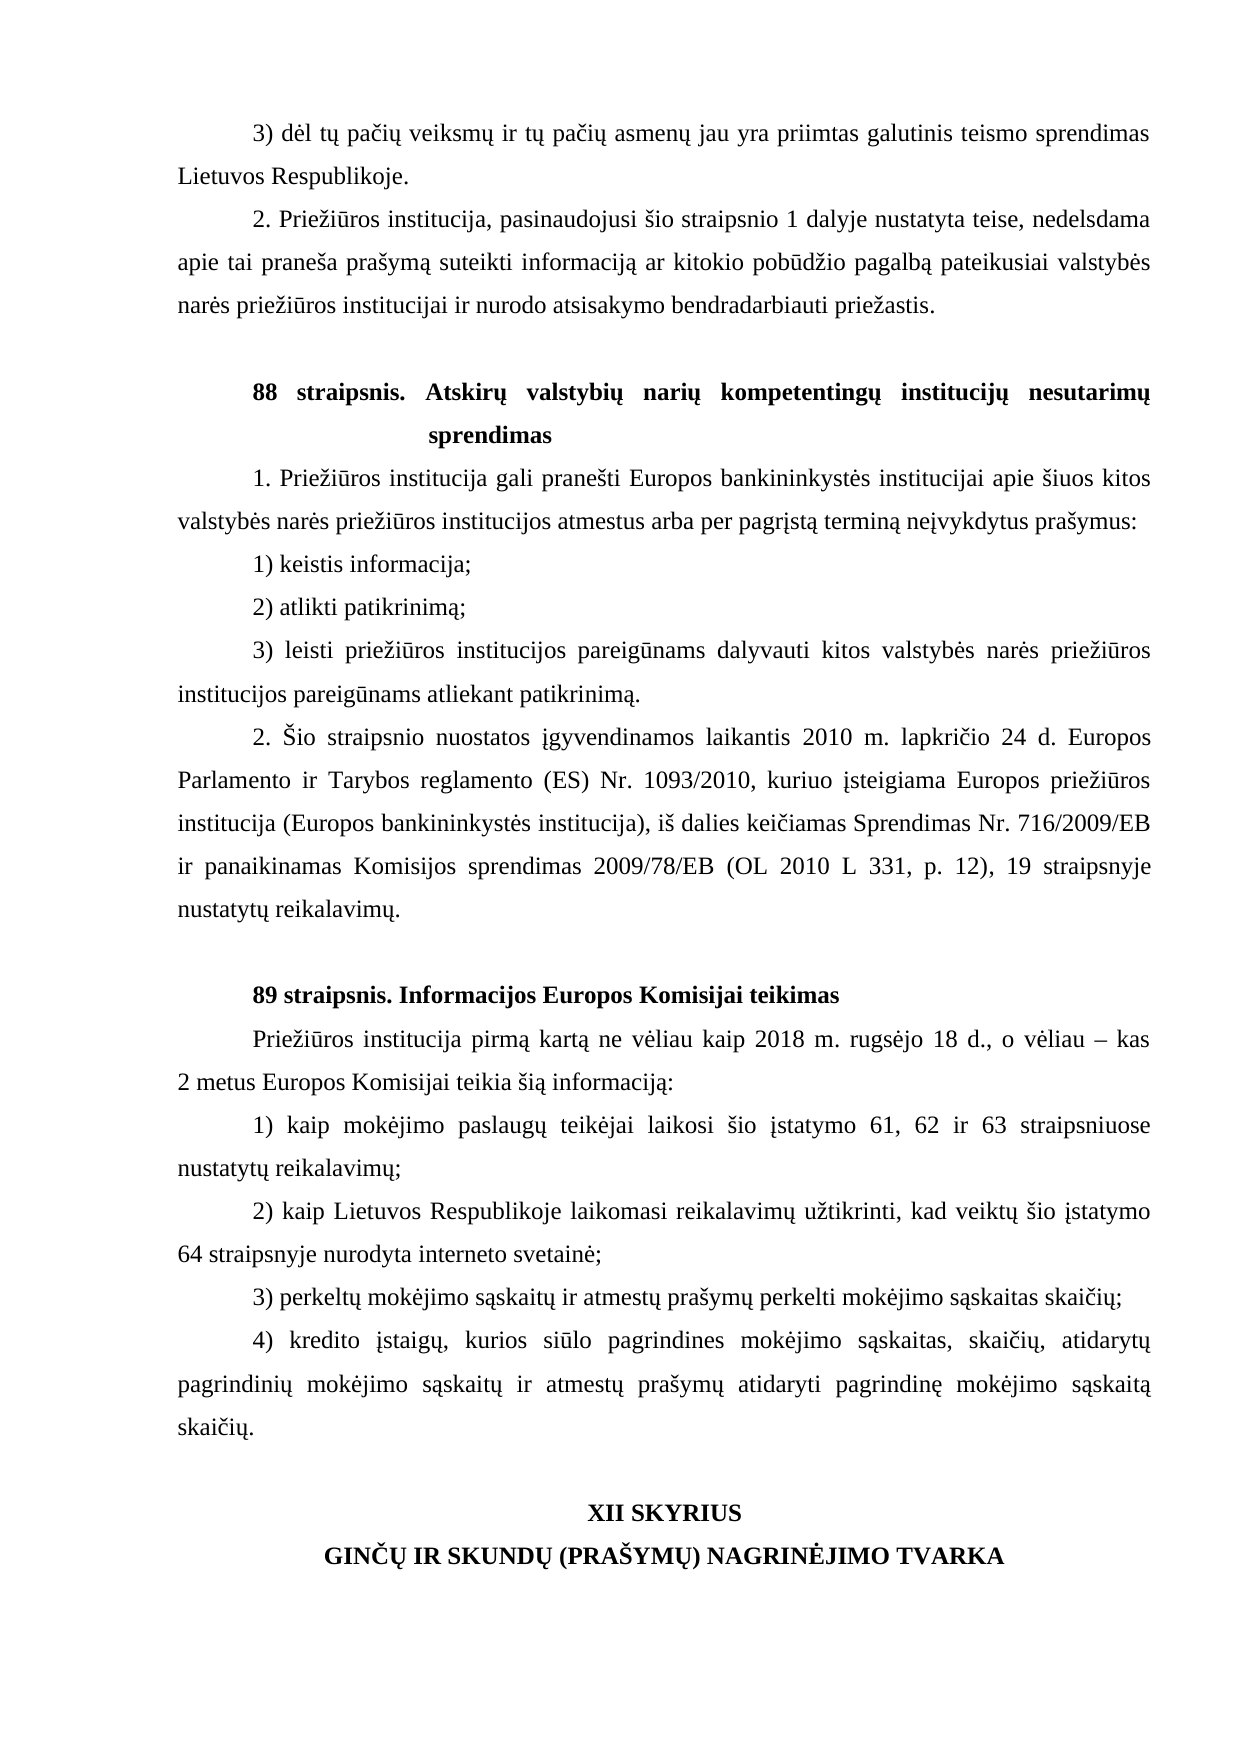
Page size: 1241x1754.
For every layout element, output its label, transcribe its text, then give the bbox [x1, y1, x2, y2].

text 1) keistis informacija; [177, 549, 1152, 578]
text 3) perkeltų mokėjimo sąskaitų ir atmestų prašymų perkelti mokėjimo sąskaitas skaičių; [177, 1282, 1152, 1311]
text GINČŲ IR SKUNDŲ (PRAŠYMŲ) NAGRINĖJIMO TVARKA [177, 1541, 1152, 1570]
text Priežiūros institucija pirmą kartą ne vėliau kaip 2018 m. rugsėjo 18 d., o vėliau – kas 2 metus Europos Komisijai teikia šią informaciją: [177, 1024, 1152, 1096]
text XII SKYRIUS [177, 1498, 1152, 1527]
text 1. Priežiūros institucija gali pranešti Europos bankininkystės institucijai apie šiuos kitos valstybės narės priežiūros institucijos atmestus arba per pagrįstą terminą neįvykdytus prašymus: [177, 463, 1152, 535]
text 88 straipsnis. Atskirų valstybių narių kompetentingų institucijų nesutarimų sprendimas [252, 377, 1152, 449]
text 2. Šio straipsnio nuostatos įgyvendinamos laikantis 2010 m. lapkričio 24 d. Europos Parlamento ir Tarybos reglamento (ES) Nr. 1093/2010, kuriuo įsteigiama Europos priežiūros institucija (Europos bankininkystės institucija), iš dalies keičiamas Sprendimas Nr. 716/2009/EB ir panaikinamas Komisijos sprendimas 2009/78/EB (OL 2010 L 331, p. 12), 19 straipsnyje nustatytų reikalavimų. [177, 722, 1152, 923]
text 3) dėl tų pačių veiksmų ir tų pačių asmenų jau yra priimtas galutinis teismo sprendimas Lietuvos Respublikoje. [177, 118, 1152, 190]
text 3) leisti priežiūros institucijos pareigūnams dalyvauti kitos valstybės narės priežiūros institucijos pareigūnams atliekant patikrinimą. [177, 636, 1152, 707]
text 2) atlikti patikrinimą; [177, 592, 1152, 621]
text 2. Priežiūros institucija, pasinaudojusi šio straipsnio 1 dalyje nustatyta teise, nedelsdama apie tai praneša prašymą suteikti informaciją ar kitokio pobūdžio pagalbą pateikusiai valstybės narės priežiūros institucijai ir nurodo atsisakymo bendradarbiauti priežastis. [177, 204, 1152, 319]
text 1) kaip mokėjimo paslaugų teikėjai laikosi šio įstatymo 61, 62 ir 63 straipsniuose nustatytų reikalavimų; [177, 1110, 1152, 1182]
text 89 straipsnis. Informacijos Europos Komisijai teikimas [177, 981, 1152, 1009]
text 4) kredito įstaigų, kurios siūlo pagrindines mokėjimo sąskaitas, skaičių, atidarytų pagrindinių mokėjimo sąskaitų ir atmestų prašymų atidaryti pagrindinę mokėjimo sąskaitą skaičių. [177, 1326, 1152, 1441]
text 2) kaip Lietuvos Respublikoje laikomasi reikalavimų užtikrinti, kad veiktų šio įstatymo 64 straipsnyje nurodyta interneto svetainė; [177, 1196, 1152, 1268]
